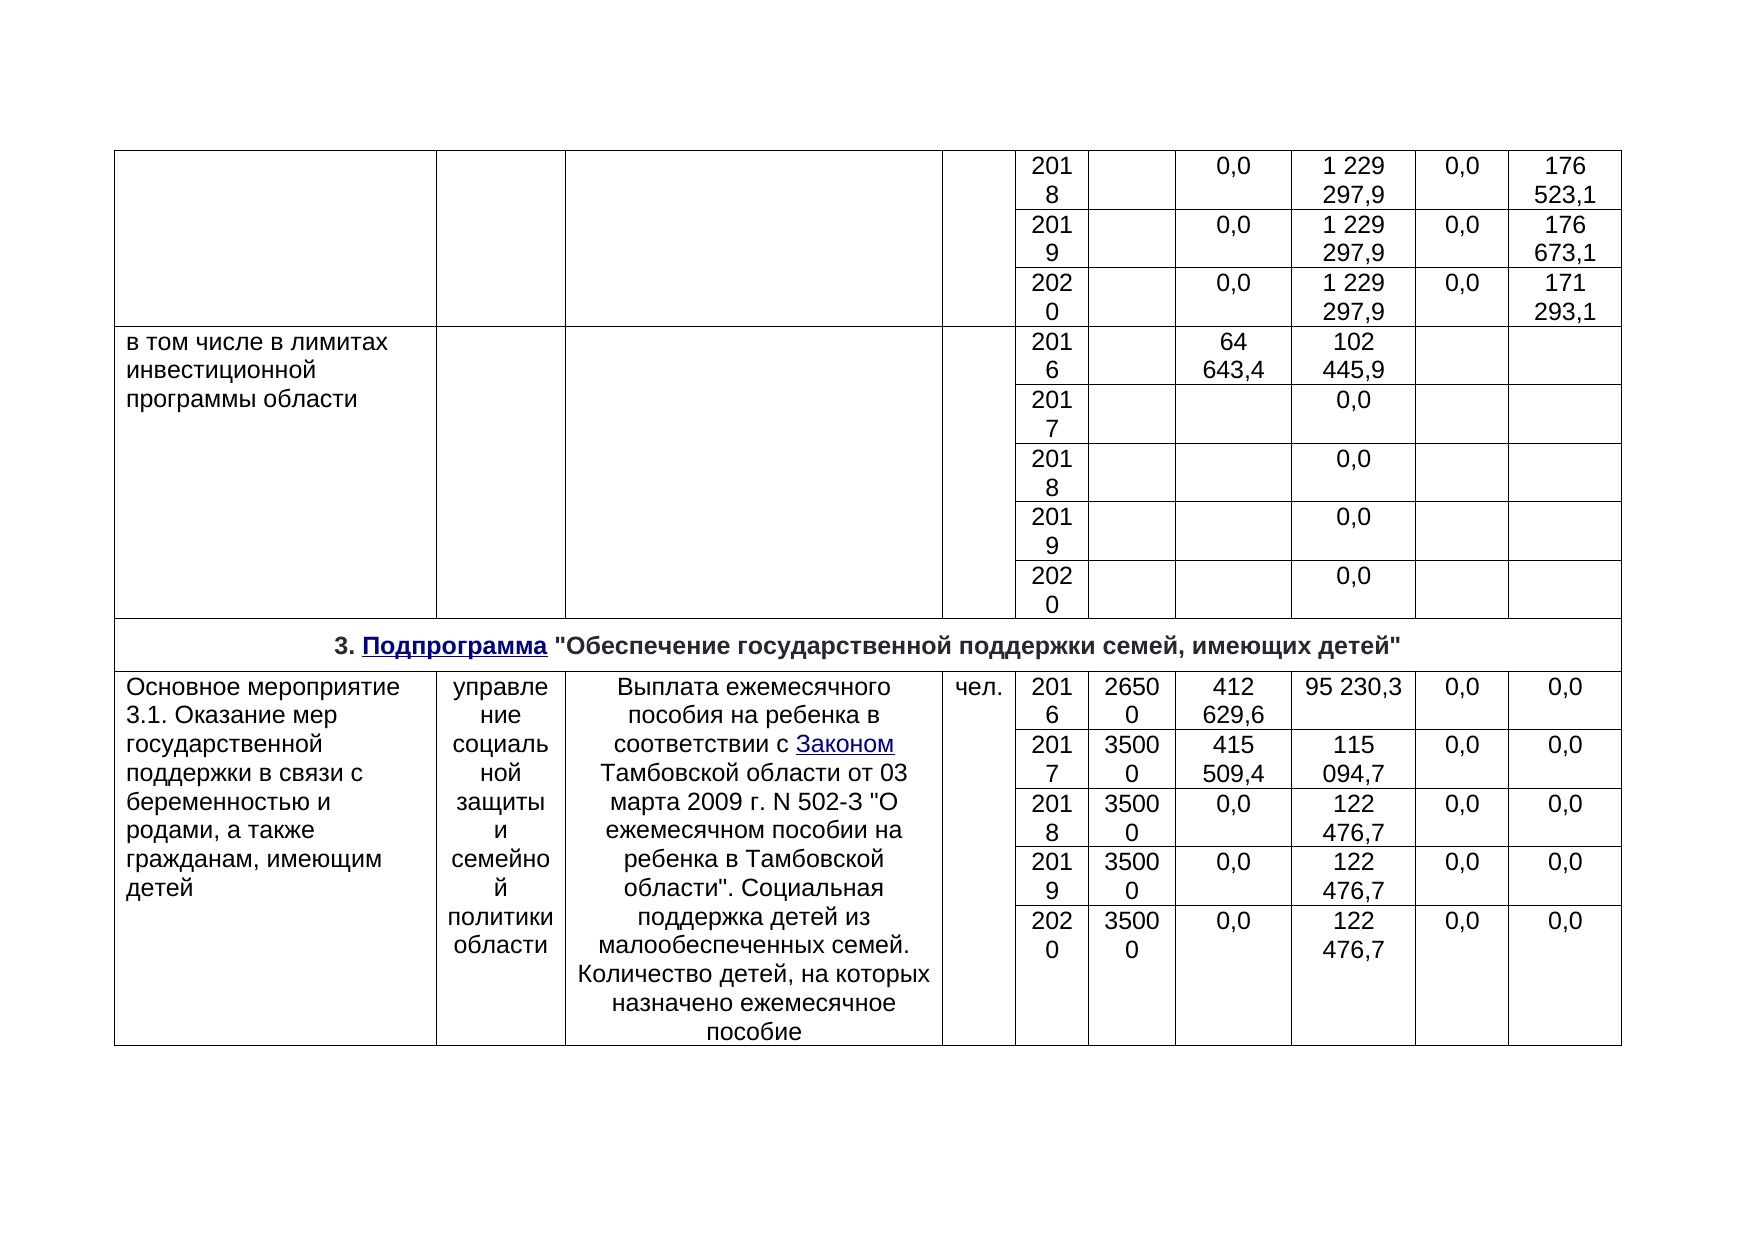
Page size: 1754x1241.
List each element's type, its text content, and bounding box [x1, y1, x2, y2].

table_cell 122 476,7 [1292, 847, 1415, 905]
table_cell 35000 [1089, 847, 1175, 905]
table_cell 2018 [1016, 444, 1088, 501]
table_cell 64 643,4 [1176, 327, 1291, 384]
table_cell [1416, 444, 1508, 501]
table_cell 412 629,6 [1176, 672, 1291, 729]
table_cell 2018 [1016, 151, 1088, 208]
table_cell [1509, 385, 1621, 443]
table_cell [1089, 151, 1175, 208]
table_cell [1089, 444, 1175, 501]
table_cell 2019 [1016, 847, 1088, 905]
table_cell 35000 [1089, 730, 1175, 788]
table_cell Выплата ежемесячного пособия на ребенка в соответствии с Законом Тамбовской области от 03 марта 2009 г. N 502-З "О ежемесячном пособии на ребенка в Тамбовской области". Социальная поддержка детей из малообеспеченных семей. Количество детей, на которых назначено ежемесячное пособие [566, 672, 942, 1045]
table_cell [1089, 561, 1175, 618]
table_cell 2020 [1016, 561, 1088, 618]
table_cell 0,0 [1509, 847, 1621, 905]
table_cell 0,0 [1292, 385, 1415, 443]
table_cell 1 229 297,9 [1292, 151, 1415, 208]
table_cell 2020 [1016, 906, 1088, 1045]
table_cell 0,0 [1416, 906, 1508, 1045]
table_cell [943, 327, 1015, 618]
table_cell 1 229 297,9 [1292, 268, 1415, 326]
table_cell 0,0 [1416, 730, 1508, 788]
table_cell [566, 327, 942, 618]
table_cell 0,0 [1416, 847, 1508, 905]
table_cell 3. Подпрограмма "Обеспечение государственной поддержки семей, имеющих детей" [115, 619, 1621, 671]
table_cell 2017 [1016, 730, 1088, 788]
table_cell [1089, 327, 1175, 384]
table_cell 0,0 [1176, 789, 1291, 846]
table_cell [1509, 444, 1621, 501]
table_cell 35000 [1089, 906, 1175, 1045]
table_cell [1089, 268, 1175, 326]
table_cell [1509, 561, 1621, 618]
table_cell 2017 [1016, 385, 1088, 443]
table_cell [1416, 502, 1508, 560]
table_cell [437, 327, 565, 618]
table_cell 171 293,1 [1509, 268, 1621, 326]
table_cell 0,0 [1509, 672, 1621, 729]
table_cell [1176, 444, 1291, 501]
table_cell 122 476,7 [1292, 789, 1415, 846]
table_cell 0,0 [1416, 268, 1508, 326]
table_cell [1509, 327, 1621, 384]
table_cell [115, 151, 436, 326]
table_cell 0,0 [1176, 847, 1291, 905]
table_cell [1089, 210, 1175, 267]
table_cell 2020 [1016, 268, 1088, 326]
table_cell 0,0 [1292, 502, 1415, 560]
table_cell [1176, 502, 1291, 560]
table_cell 2016 [1016, 327, 1088, 384]
table_cell 35000 [1089, 789, 1175, 846]
table_cell 176 523,1 [1509, 151, 1621, 208]
table_cell 2016 [1016, 672, 1088, 729]
table_cell [1176, 385, 1291, 443]
table_cell 102 445,9 [1292, 327, 1415, 384]
table_cell в том числе в лимитах инвестиционной программы области [115, 327, 436, 618]
table_cell [1176, 561, 1291, 618]
table_cell 0,0 [1416, 210, 1508, 267]
table_cell 2019 [1016, 210, 1088, 267]
table_cell [1416, 561, 1508, 618]
table_cell 0,0 [1176, 210, 1291, 267]
table_cell 115 094,7 [1292, 730, 1415, 788]
table_cell [1509, 502, 1621, 560]
table_cell 415 509,4 [1176, 730, 1291, 788]
table_cell 2018 [1016, 789, 1088, 846]
table_cell 0,0 [1416, 672, 1508, 729]
table_cell [943, 151, 1015, 326]
table_cell [437, 151, 565, 326]
table_cell 0,0 [1509, 789, 1621, 846]
table_cell Основное мероприятие 3.1. Оказание мер государственной поддержки в связи с беременностью и родами, а также гражданам, имеющим детей [115, 672, 436, 1045]
table_cell 0,0 [1416, 151, 1508, 208]
table_cell 0,0 [1509, 730, 1621, 788]
table_cell 95 230,3 [1292, 672, 1415, 729]
table_cell 26500 [1089, 672, 1175, 729]
table_cell [1416, 327, 1508, 384]
table_cell 1 229 297,9 [1292, 210, 1415, 267]
table_cell управление социальной защиты и семейной политики области [437, 672, 565, 1045]
table_cell [1089, 502, 1175, 560]
table_cell [566, 151, 942, 326]
table_cell [1416, 385, 1508, 443]
table_cell 0,0 [1509, 906, 1621, 1045]
table_cell [1089, 385, 1175, 443]
table_cell 176 673,1 [1509, 210, 1621, 267]
table_cell 2019 [1016, 502, 1088, 560]
table_cell 0,0 [1176, 151, 1291, 208]
table_cell 0,0 [1176, 268, 1291, 326]
table_cell 122 476,7 [1292, 906, 1415, 1045]
table_cell чел. [943, 672, 1015, 1045]
table_cell 0,0 [1176, 906, 1291, 1045]
table_cell 0,0 [1292, 561, 1415, 618]
table_cell 0,0 [1292, 444, 1415, 501]
table_cell 0,0 [1416, 789, 1508, 846]
